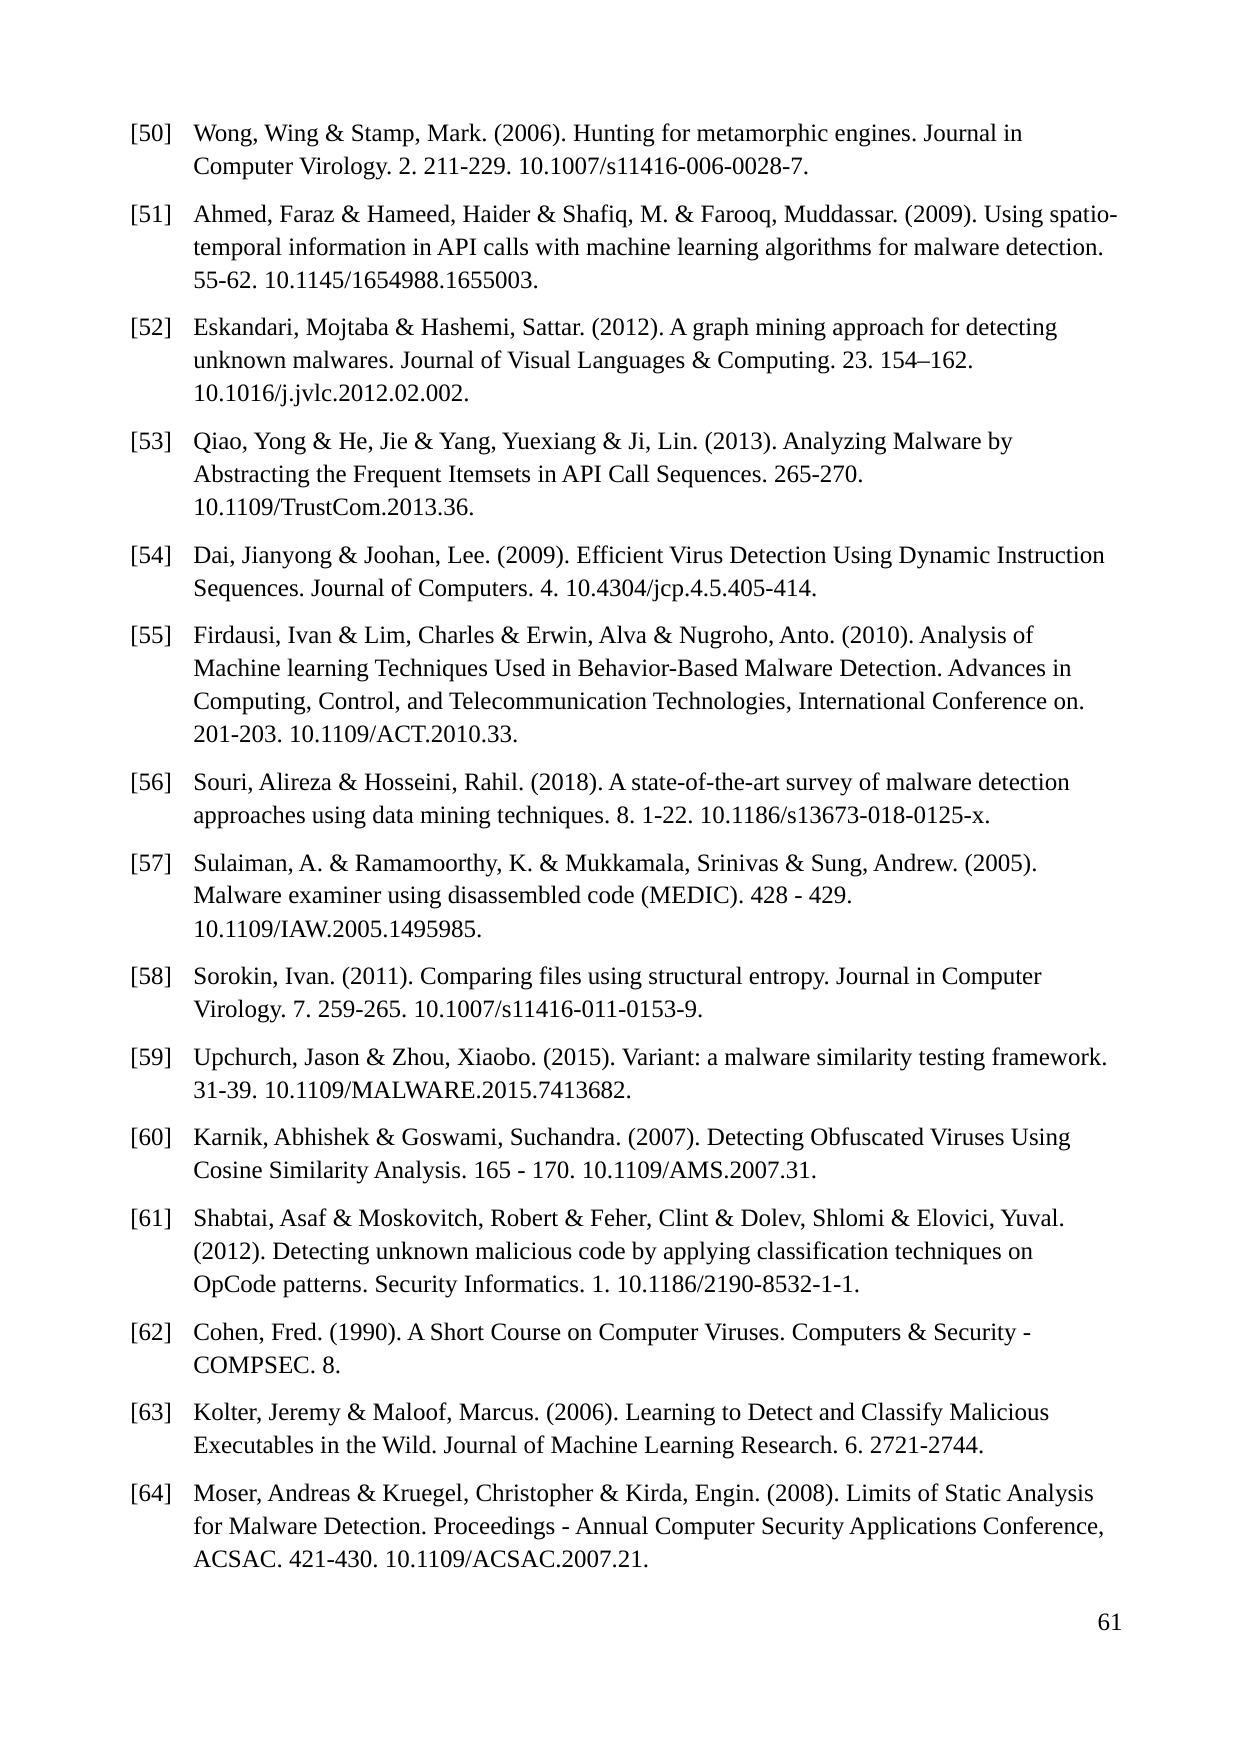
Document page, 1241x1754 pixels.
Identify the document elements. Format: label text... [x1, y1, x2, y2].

list Karnik, Abhishek & Goswami, Suchandra. (2007). Detecting Obfuscated Viruses Using Cosine Similarity Analysis. 165 - 170. 10.1109/AMS.2007.31. [130, 1122, 1122, 1184]
list Ahmed, Faraz & Hameed, Haider & Shafiq, M. & Farooq, Muddassar. (2009). Using spatio-temporal information in API calls with machine learning algorithms for malware detection. 55-62. 10.1145/1654988.1655003. [130, 199, 1122, 293]
list Shabtai, Asaf & Moskovitch, Robert & Feher, Clint & Dolev, Shlomi & Elovici, Yuval. (2012). Detecting unknown malicious code by applying classification techniques on OpCode patterns. Security Informatics. 1. 10.1186/2190-8532-1-1. [130, 1203, 1122, 1298]
list Sulaiman, A. & Ramamoorthy, K. & Mukkamala, Srinivas & Sung, Andrew. (2005). Malware examiner using disassembled code (MEDIC). 428 - 429. 10.1109/IAW.2005.1495985. [130, 848, 1122, 942]
list Moser, Andreas & Kruegel, Christopher & Kirda, Engin. (2008). Limits of Static Analysis for Malware Detection. Proceedings - Annual Computer Security Applications Conference, ACSAC. 421-430. 10.1109/ACSAC.2007.21. [130, 1478, 1122, 1573]
list Dai, Jianyong & Joohan, Lee. (2009). Efficient Virus Detection Using Dynamic Instruction Sequences. Journal of Computers. 4. 10.4304/jcp.4.5.405-414. [130, 540, 1122, 601]
list Upchurch, Jason & Zhou, Xiaobo. (2015). Variant: a malware similarity testing framework. 31-39. 10.1109/MALWARE.2015.7413682. [130, 1042, 1122, 1104]
list Wong, Wing & Stamp, Mark. (2006). Hunting for metamorphic engines. Journal in Computer Virology. 2. 211-229. 10.1007/s11416-006-0028-7. [130, 118, 1122, 180]
list Kolter, Jeremy & Maloof, Marcus. (2006). Learning to Detect and Classify Malicious Executables in the Wild. Journal of Machine Learning Research. 6. 2721-2744. [130, 1397, 1122, 1459]
list Cohen, Fred. (1990). A Short Course on Computer Viruses. Computers & Security - COMPSEC. 8. [130, 1317, 1122, 1378]
list Firdausi, Ivan & Lim, Charles & Erwin, Alva & Nugroho, Anto. (2010). Analysis of Machine learning Techniques Used in Behavior-Based Malware Detection. Advances in Computing, Control, and Telecommunication Technologies, International Conference on. 201-203. 10.1109/ACT.2010.33. [130, 620, 1122, 748]
list Souri, Alireza & Hosseini, Rahil. (2018). A state-of-the-art survey of malware detection approaches using data mining techniques. 8. 1-22. 10.1186/s13673-018-0125-x. [130, 767, 1122, 829]
list Qiao, Yong & He, Jie & Yang, Yuexiang & Ji, Lin. (2013). Analyzing Malware by Abstracting the Frequent Itemsets in API Call Sequences. 265-270. 10.1109/TrustCom.2013.36. [130, 426, 1122, 521]
list Eskandari, Mojtaba & Hashemi, Sattar. (2012). A graph mining approach for detecting unknown malwares. Journal of Visual Languages & Computing. 23. 154–162. 10.1016/j.jvlc.2012.02.002. [130, 312, 1122, 407]
list Sorokin, Ivan. (2011). Comparing files using structural entropy. Journal in Computer Virology. 7. 259-265. 10.1007/s11416-011-0153-9. [130, 961, 1122, 1023]
